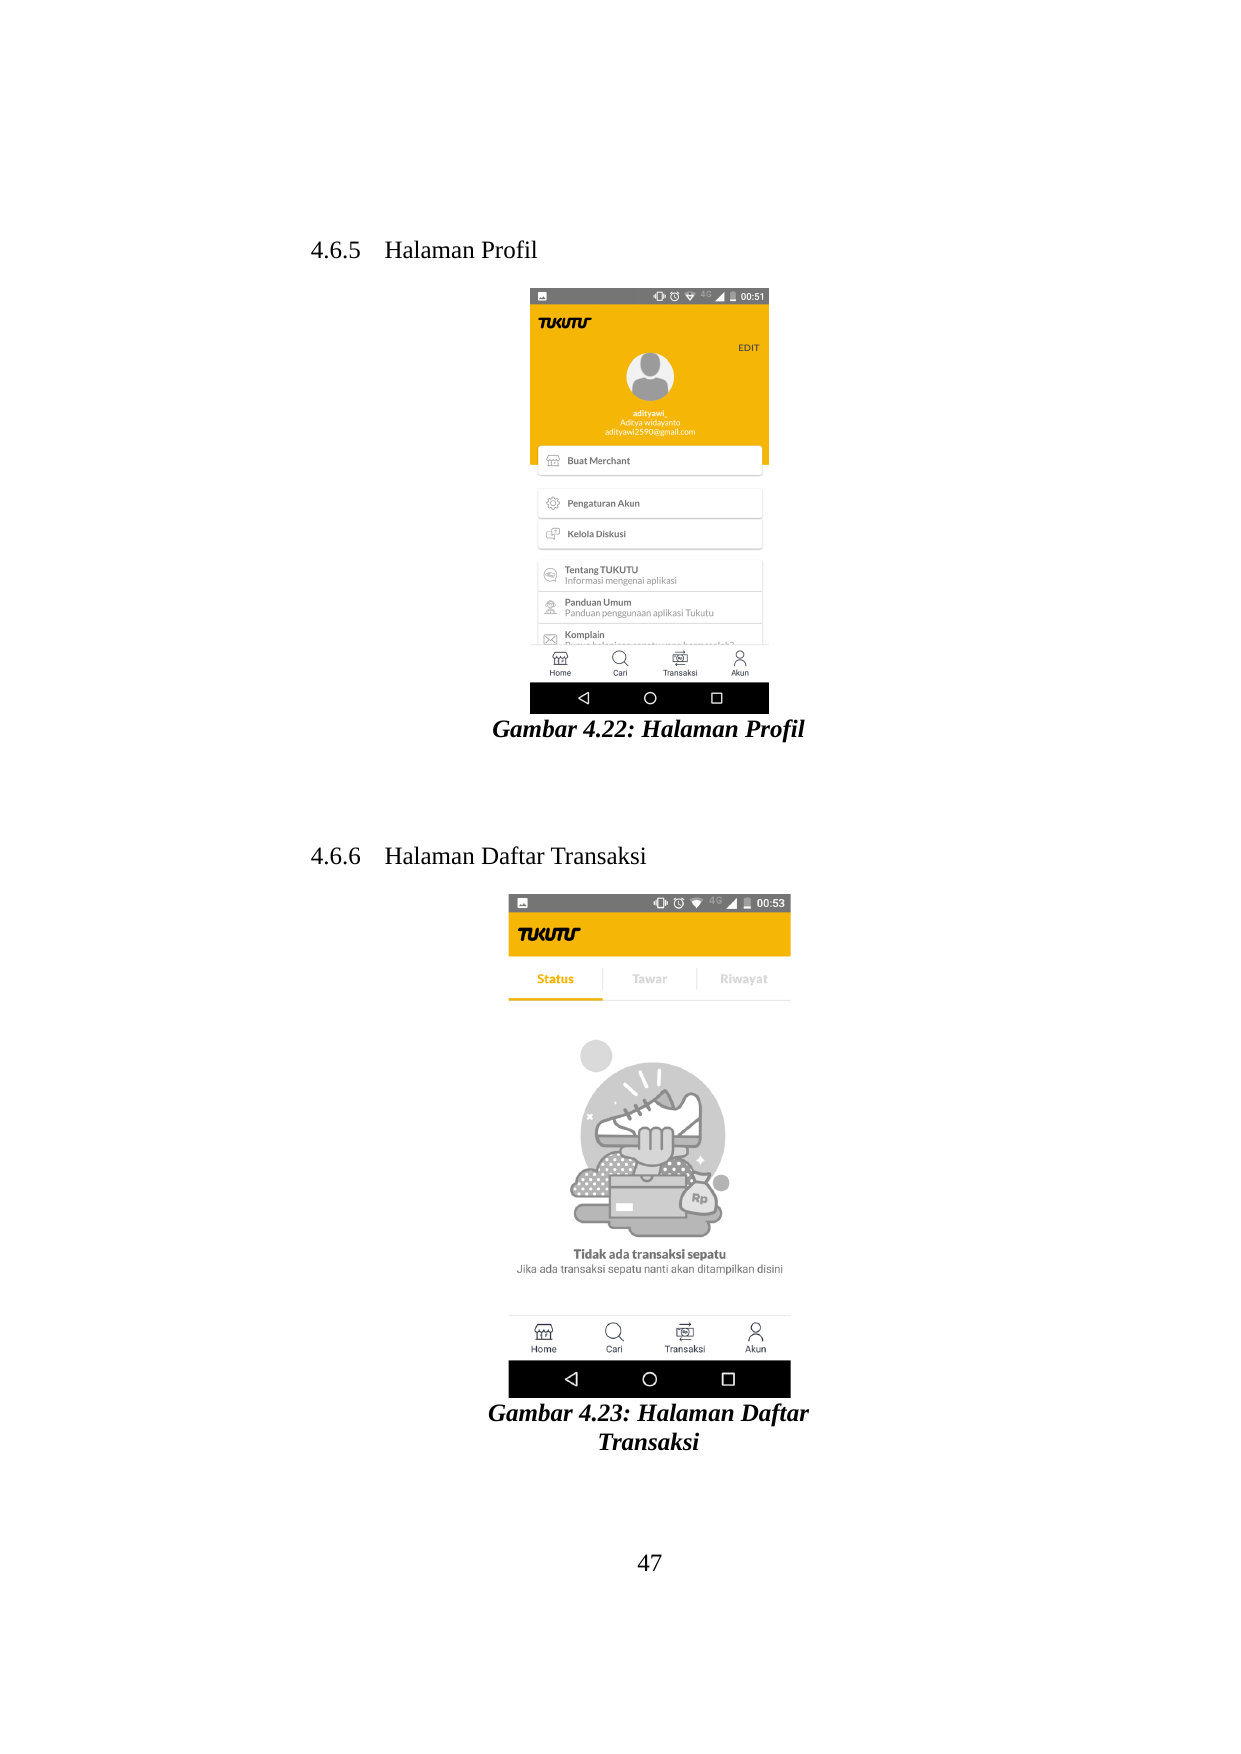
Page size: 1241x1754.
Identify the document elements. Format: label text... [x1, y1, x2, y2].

picture [530, 288, 769, 714]
picture [508, 894, 791, 1398]
text Gambar 4.22: Halaman Profil [483, 714, 816, 742]
subtitle Halaman Profil [311, 236, 1063, 264]
subtitle Halaman Daftar Transaksi [311, 841, 1063, 869]
text Gambar 4.23: Halaman Daftar Transaksi [483, 1398, 816, 1455]
